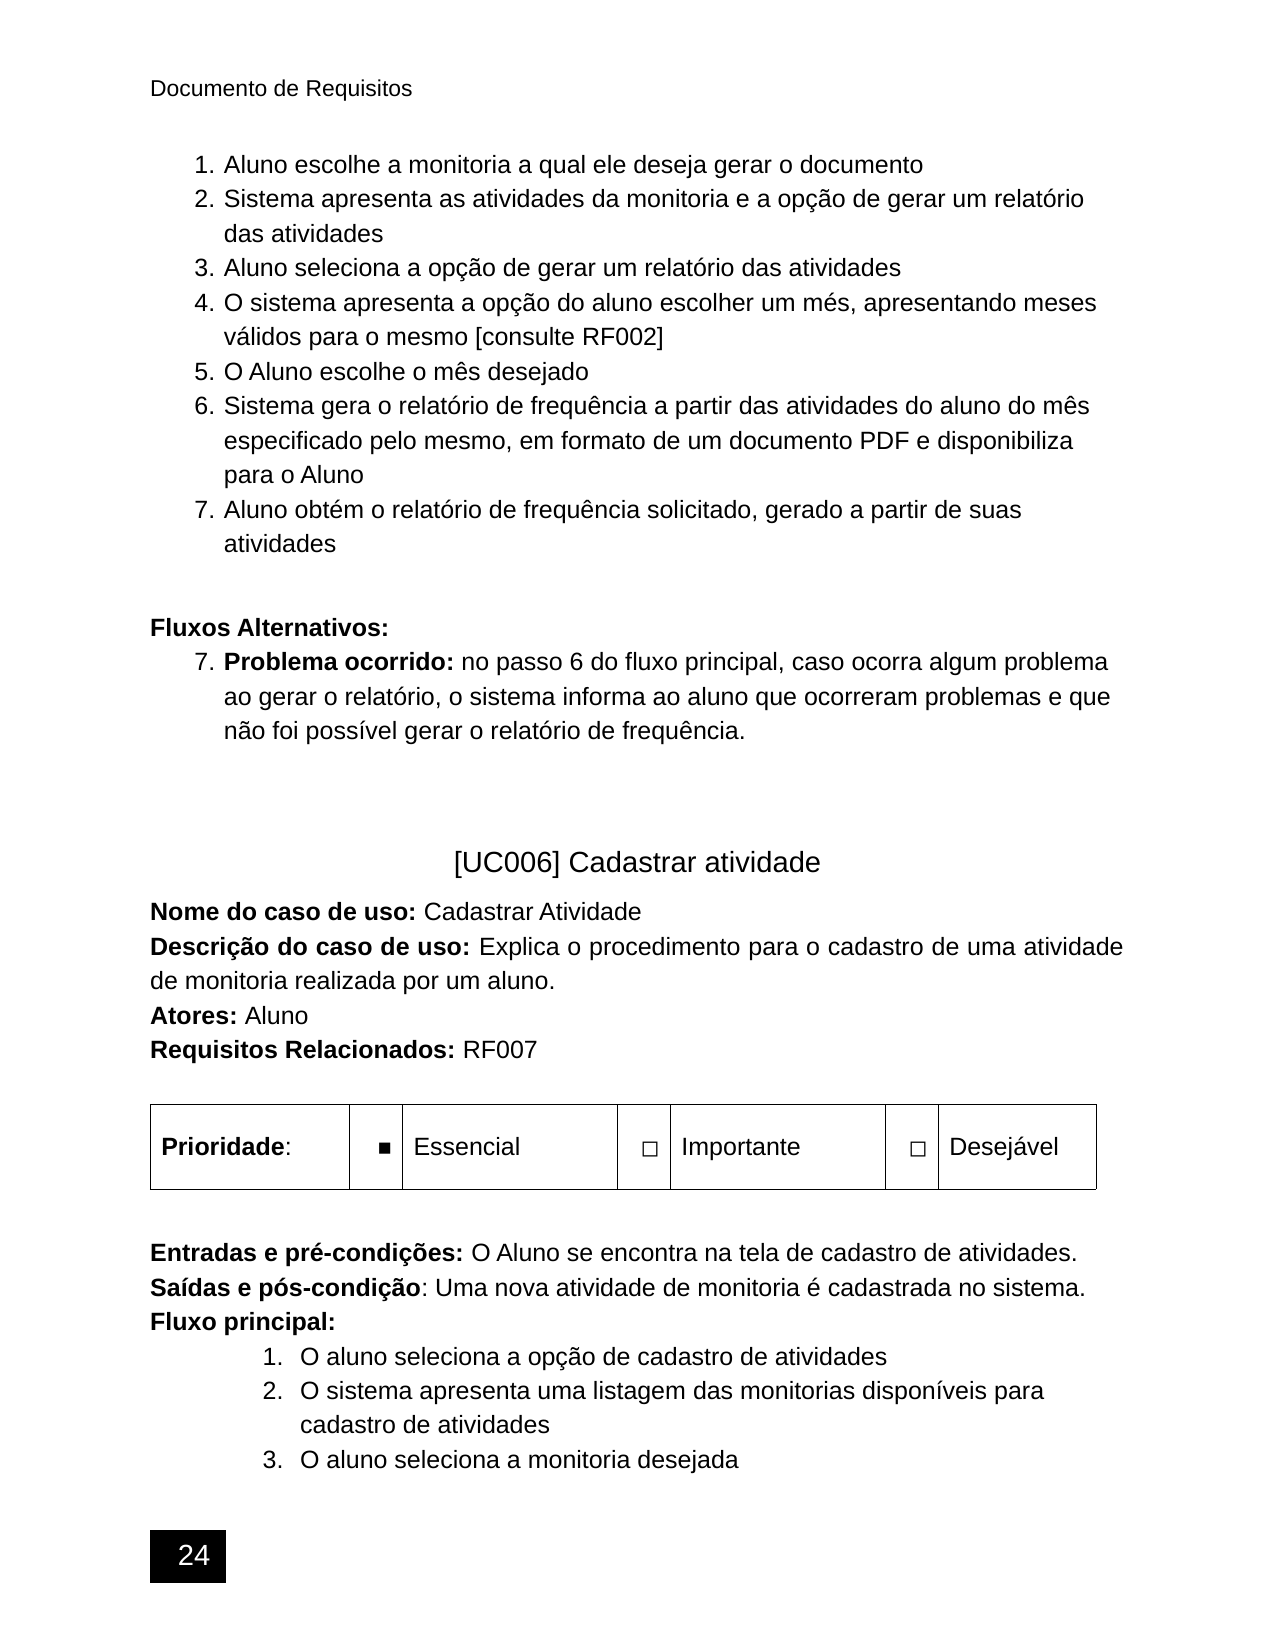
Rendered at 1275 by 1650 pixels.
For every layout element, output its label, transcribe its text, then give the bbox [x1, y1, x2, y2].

list O Aluno escolhe o mês desejado [194, 357, 1125, 386]
text Fluxo principal: [150, 1307, 1125, 1336]
table_header ■ [350, 1105, 402, 1189]
text Atores: Aluno [150, 1001, 1125, 1029]
table_header Desejável [939, 1105, 1096, 1189]
text Descrição do caso de uso: Explica o procedimento para o cadastro de uma atividade de monitoria realizada por um aluno. [150, 932, 1125, 995]
list Sistema apresenta as atividades da monitoria e a opção de gerar um relatório das atividades [194, 184, 1125, 248]
list Aluno seleciona a opção de gerar um relatório das atividades [194, 253, 1125, 282]
list O sistema apresenta a opção do aluno escolher um més, apresentando meses válidos para o mesmo [consulte RF002] [194, 288, 1125, 351]
list O aluno seleciona a opção de cadastro de atividades [262, 1342, 1125, 1370]
table_header Essencial [403, 1105, 617, 1189]
table_header Importante [671, 1105, 885, 1189]
list Aluno escolhe a monitoria a qual ele deseja gerar o documento [194, 150, 1125, 179]
text Fluxos Alternativos: [150, 613, 1125, 642]
table_header ◻ [886, 1105, 938, 1189]
list Problema ocorrido: no passo 6 do fluxo principal, caso ocorra algum problema ao gerar o relatório, o sistema informa ao aluno que ocorreram problemas e que não foi possível gerar o relatório de frequência. [194, 647, 1125, 745]
list O aluno seleciona a monitoria desejada [262, 1445, 1125, 1474]
text Nome do caso de uso: Cadastrar Atividade [150, 897, 1125, 926]
list Sistema gera o relatório de frequência a partir das atividades do aluno do mês especificado pelo mesmo, em formato de um documento PDF e disponibiliza para o Aluno [194, 391, 1125, 489]
table_header ◻ [618, 1105, 670, 1189]
text [UC006] Cadastrar atividade [150, 845, 1125, 878]
text Entradas e pré-condições: O Aluno se encontra na tela de cadastro de atividades. [150, 1238, 1125, 1267]
list O sistema apresenta uma listagem das monitorias disponíveis para cadastro de atividades [262, 1376, 1125, 1439]
list Aluno obtém o relatório de frequência solicitado, gerado a partir de suas atividades [194, 495, 1125, 558]
table_header Prioridade: [151, 1105, 349, 1189]
text Requisitos Relacionados: RF007 [150, 1035, 1125, 1064]
text Saídas e pós-condição: Uma nova atividade de monitoria é cadastrada no sistema. [150, 1273, 1125, 1301]
